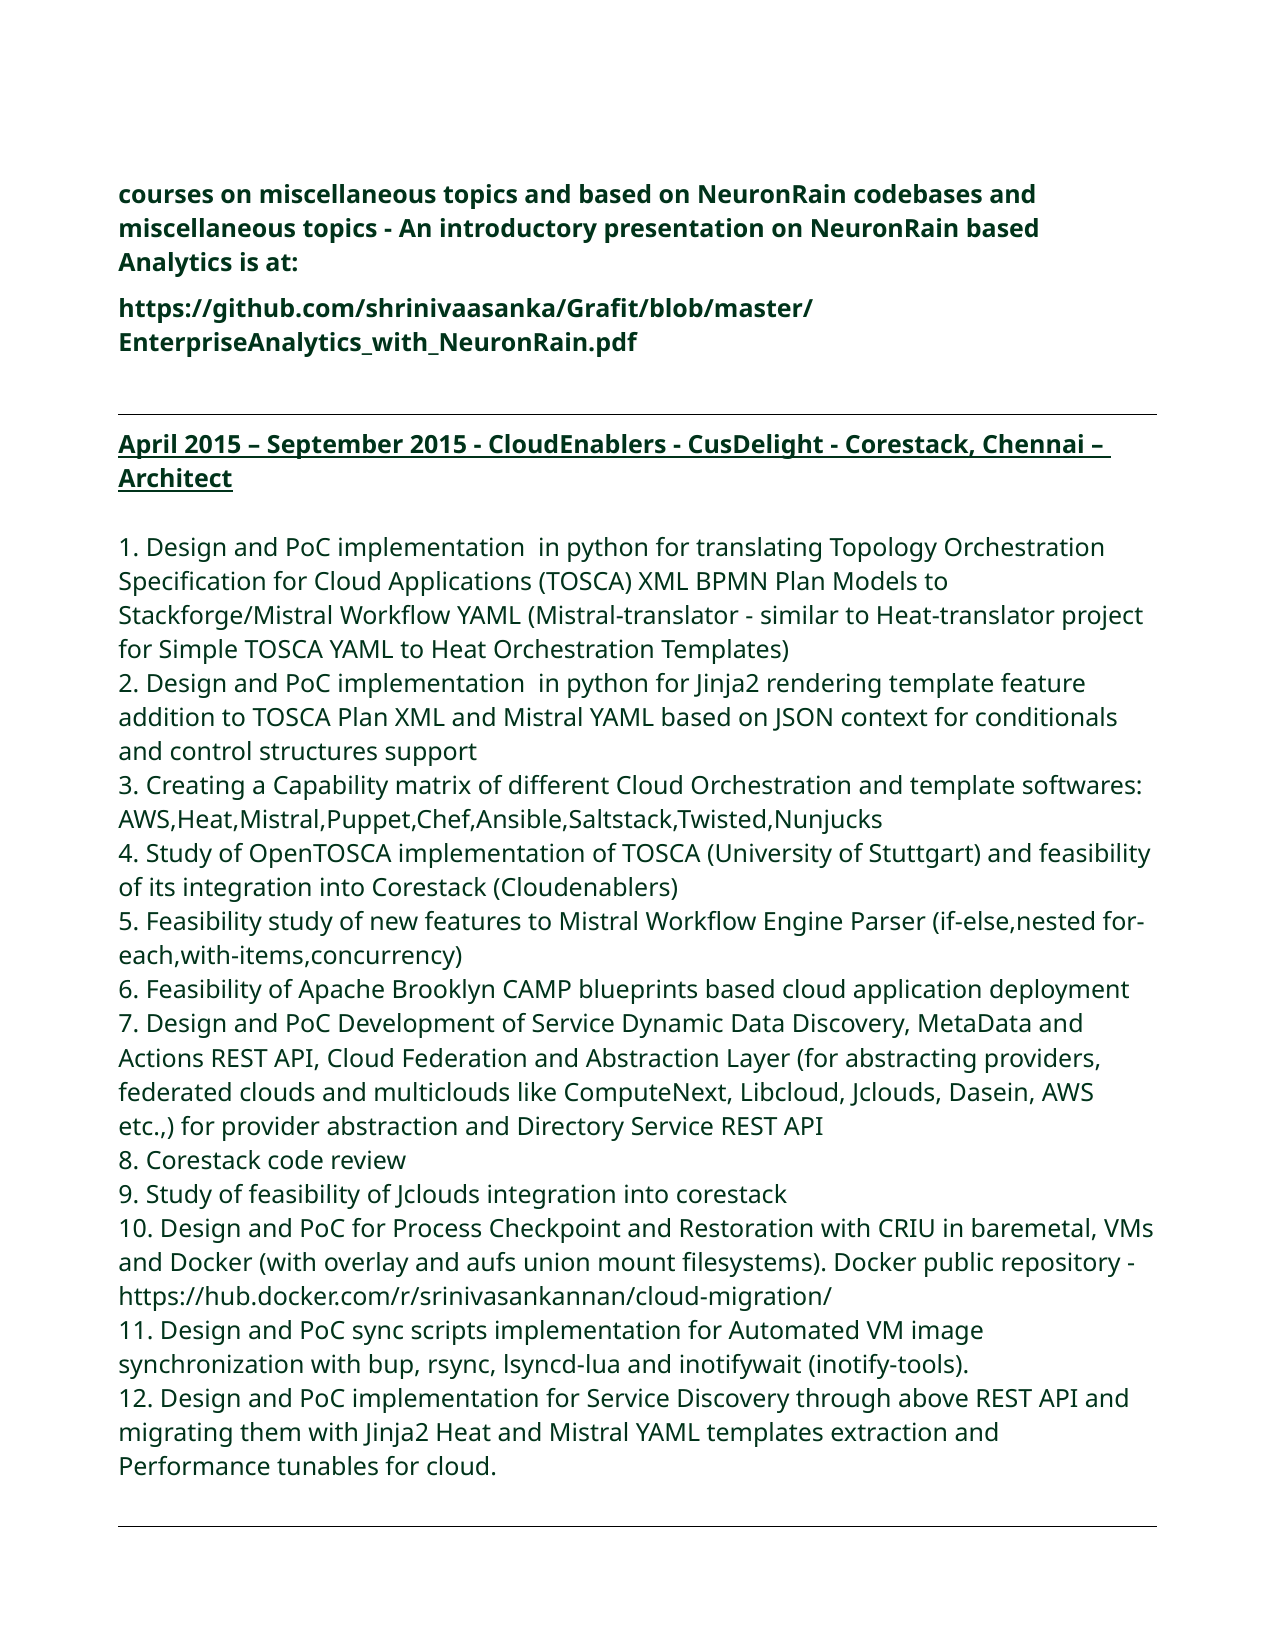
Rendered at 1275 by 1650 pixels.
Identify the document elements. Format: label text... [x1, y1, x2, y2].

text https://github.com/shrinivaasanka/Grafit/blob/master/EnterpriseAnalytics_with_NeuronRain.pdf [118, 291, 1157, 359]
text 5. Feasibility study of new features to Mistral Workflow Engine Parser (if-else,nested for-each,with-items,concurrency) [118, 904, 1157, 972]
text 12. Design and PoC implementation for Service Discovery through above REST API and migrating them with Jinja2 Heat and Mistral YAML templates extraction and Performance tunables for cloud. [118, 1381, 1157, 1483]
text 7. Design and PoC Development of Service Dynamic Data Discovery, MetaData and Actions REST API, Cloud Federation and Abstraction Layer (for abstracting providers, federated clouds and multiclouds like ComputeNext, Libcloud, Jclouds, Dasein, AWS etc.,) for provider abstraction and Directory Service REST API [118, 1006, 1157, 1142]
text 6. Feasibility of Apache Brooklyn CAMP blueprints based cloud application deployment [118, 972, 1157, 1006]
text 9. Study of feasibility of Jclouds integration into corestack [118, 1176, 1157, 1211]
text 4. Study of OpenTOSCA implementation of TOSCA (University of Stuttgart) and feasibility of its integration into Corestack (Cloudenablers) [118, 836, 1157, 904]
text 10. Design and PoC for Process Checkpoint and Restoration with CRIU in baremetal, VMs and Docker (with overlay and aufs union mount filesystems). Docker public repository - https://hub.docker.com/r/srinivasankannan/cloud-migration/ [118, 1211, 1157, 1313]
text 2. Design and PoC implementation in python for Jinja2 rendering template feature addition to TOSCA Plan XML and Mistral YAML based on JSON context for conditionals and control structures support [118, 666, 1157, 768]
text 3. Creating a Capability matrix of different Cloud Orchestration and template softwares: AWS,Heat,Mistral,Puppet,Chef,Ansible,Saltstack,Twisted,Nunjucks [118, 768, 1157, 836]
text courses on miscellaneous topics and based on NeuronRain codebases and miscellaneous topics - An introductory presentation on NeuronRain based Analytics is at: [118, 176, 1157, 278]
text April 2015 – September 2015 - CloudEnablers - CusDelight - Corestack, Chennai – Architect [118, 427, 1157, 495]
text 1. Design and PoC implementation in python for translating Topology Orchestration Specification for Cloud Applications (TOSCA) XML BPMN Plan Models to Stackforge/Mistral Workflow YAML (Mistral-translator - similar to Heat-translator project for Simple TOSCA YAML to Heat Orchestration Templates) [118, 529, 1157, 666]
text 11. Design and PoC sync scripts implementation for Automated VM image synchronization with bup, rsync, lsyncd-lua and inotifywait (inotify-tools). [118, 1313, 1157, 1381]
text 8. Corestack code review [118, 1142, 1157, 1176]
